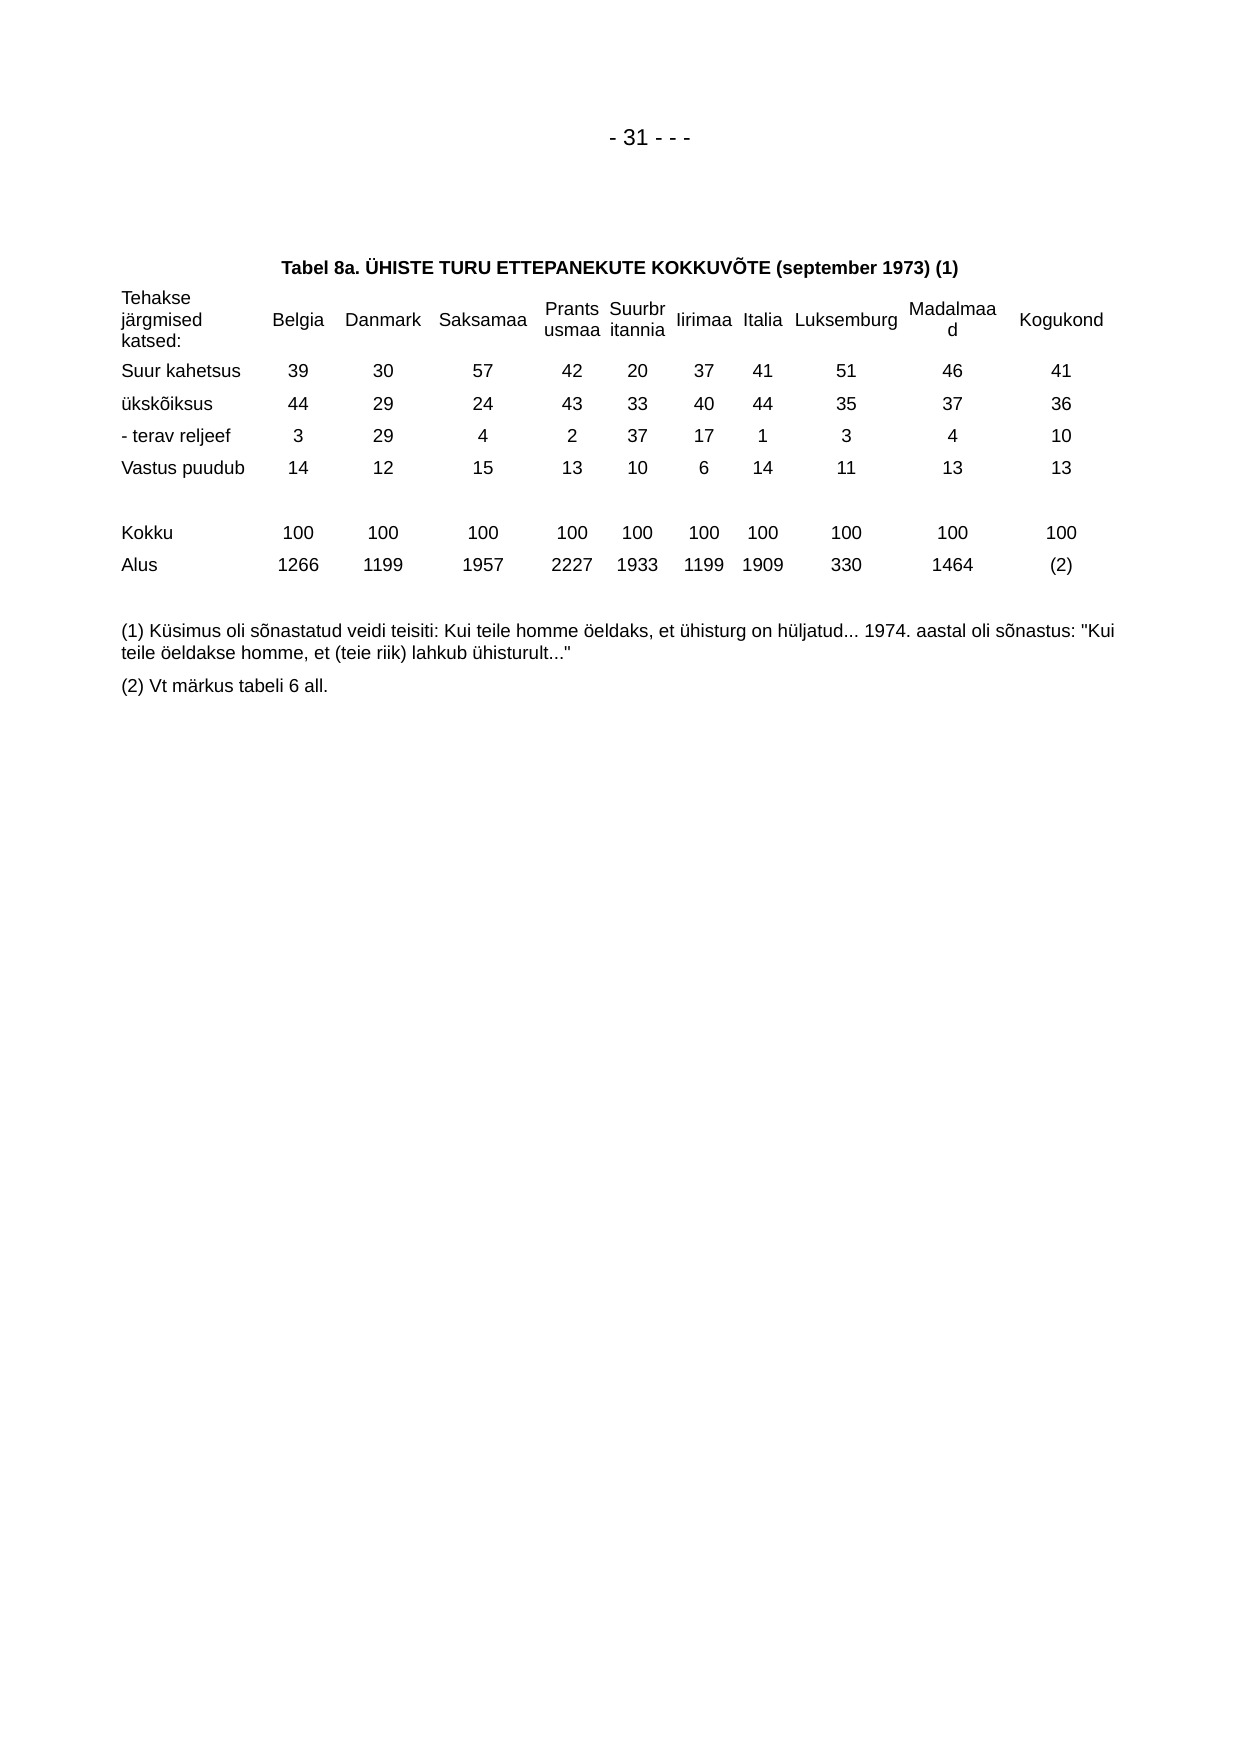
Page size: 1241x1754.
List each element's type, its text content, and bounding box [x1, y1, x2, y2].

table_cell [604, 484, 670, 516]
table_cell 4 [905, 419, 1000, 452]
table_cell 10 [604, 452, 670, 484]
table_cell 29 [340, 419, 426, 452]
table_cell 13 [905, 452, 1000, 484]
table_cell Prantsusmaa [540, 284, 604, 354]
table_cell 100 [540, 516, 604, 549]
table_cell [905, 581, 1000, 614]
table_cell 17 [670, 419, 737, 452]
table_cell 2 [540, 419, 604, 452]
table_cell 37 [604, 419, 670, 452]
table_cell [670, 581, 737, 614]
table_cell Alus [118, 549, 256, 581]
table_header Tabel 8a. ÜHISTE TURU ETTEPANEKUTE KOKKUVÕTE (september 1973) (1) [118, 252, 1122, 284]
table_cell 3 [788, 419, 904, 452]
table_cell 13 [540, 452, 604, 484]
table_cell 14 [738, 452, 788, 484]
table_cell ükskõiksus [118, 387, 256, 419]
table_cell 2227 [540, 549, 604, 581]
table_cell [788, 581, 904, 614]
table_cell 37 [670, 355, 737, 387]
table_cell 39 [256, 355, 340, 387]
table_cell Tehakse järgmised katsed: [118, 284, 256, 354]
table_cell 15 [426, 452, 539, 484]
table_cell Suur kahetsus [118, 355, 256, 387]
table_cell 35 [788, 387, 904, 419]
table_cell 41 [1000, 355, 1122, 387]
table_cell 46 [905, 355, 1000, 387]
table_cell Danmark [340, 284, 426, 354]
table_cell [604, 581, 670, 614]
table_cell 30 [340, 355, 426, 387]
table_cell (2) Vt märkus tabeli 6 all. [118, 670, 1122, 702]
table_cell [738, 581, 788, 614]
table_cell 1 [738, 419, 788, 452]
table_cell 3 [256, 419, 340, 452]
table_cell Iirimaa [670, 284, 737, 354]
table_cell Vastus puudub [118, 452, 256, 484]
table_cell [426, 581, 539, 614]
table_cell 100 [1000, 516, 1122, 549]
table_cell [340, 581, 426, 614]
table_cell 36 [1000, 387, 1122, 419]
table_cell [738, 484, 788, 516]
table_cell Luksemburg [788, 284, 904, 354]
table_cell 100 [426, 516, 539, 549]
table_cell 44 [738, 387, 788, 419]
table_cell 14 [256, 452, 340, 484]
table_cell [256, 581, 340, 614]
table_cell 13 [1000, 452, 1122, 484]
table_cell (1) Küsimus oli sõnastatud veidi teisiti: Kui teile homme öeldaks, et ühisturg on hüljatud... 1974. aastal oli sõnastus: "Kui teile öeldakse homme, et (teie riik) lahkub ühisturult..." [118, 614, 1122, 669]
table_cell [1000, 581, 1122, 614]
table_cell [256, 484, 340, 516]
table_cell Belgia [256, 284, 340, 354]
table_cell 4 [426, 419, 539, 452]
table_cell 100 [604, 516, 670, 549]
table_cell [118, 581, 256, 614]
table_cell (2) [1000, 549, 1122, 581]
table_cell [788, 484, 904, 516]
table_cell 33 [604, 387, 670, 419]
table_cell 57 [426, 355, 539, 387]
table_cell [1000, 484, 1122, 516]
table_cell 37 [905, 387, 1000, 419]
table_cell Italia [738, 284, 788, 354]
table_cell [905, 484, 1000, 516]
table_cell Kokku [118, 516, 256, 549]
table_cell 43 [540, 387, 604, 419]
table_cell 44 [256, 387, 340, 419]
table_cell 29 [340, 387, 426, 419]
table_cell [118, 484, 256, 516]
table_cell 11 [788, 452, 904, 484]
table_cell Saksamaa [426, 284, 539, 354]
table_cell 12 [340, 452, 426, 484]
table_cell 100 [788, 516, 904, 549]
table_cell 100 [256, 516, 340, 549]
table_cell 41 [738, 355, 788, 387]
table_cell 330 [788, 549, 904, 581]
table_cell [340, 484, 426, 516]
table_cell 1909 [738, 549, 788, 581]
table_cell Madalmaad [905, 284, 1000, 354]
table_cell [426, 484, 539, 516]
table_cell 100 [670, 516, 737, 549]
table_cell [540, 581, 604, 614]
table_cell - terav reljeef [118, 419, 256, 452]
table_cell 6 [670, 452, 737, 484]
table_cell Suurbritannia [604, 284, 670, 354]
table_cell 10 [1000, 419, 1122, 452]
table_cell 20 [604, 355, 670, 387]
table_cell 40 [670, 387, 737, 419]
table_cell 100 [340, 516, 426, 549]
table_cell 24 [426, 387, 539, 419]
table_cell 1464 [905, 549, 1000, 581]
table_cell [670, 484, 737, 516]
table_cell 1199 [670, 549, 737, 581]
table_cell [540, 484, 604, 516]
table_cell 51 [788, 355, 904, 387]
table_cell 1957 [426, 549, 539, 581]
table_cell 1933 [604, 549, 670, 581]
table_cell 1266 [256, 549, 340, 581]
table_cell 1199 [340, 549, 426, 581]
table_cell 42 [540, 355, 604, 387]
table_cell Kogukond [1000, 284, 1122, 354]
table_cell 100 [738, 516, 788, 549]
table_cell 100 [905, 516, 1000, 549]
